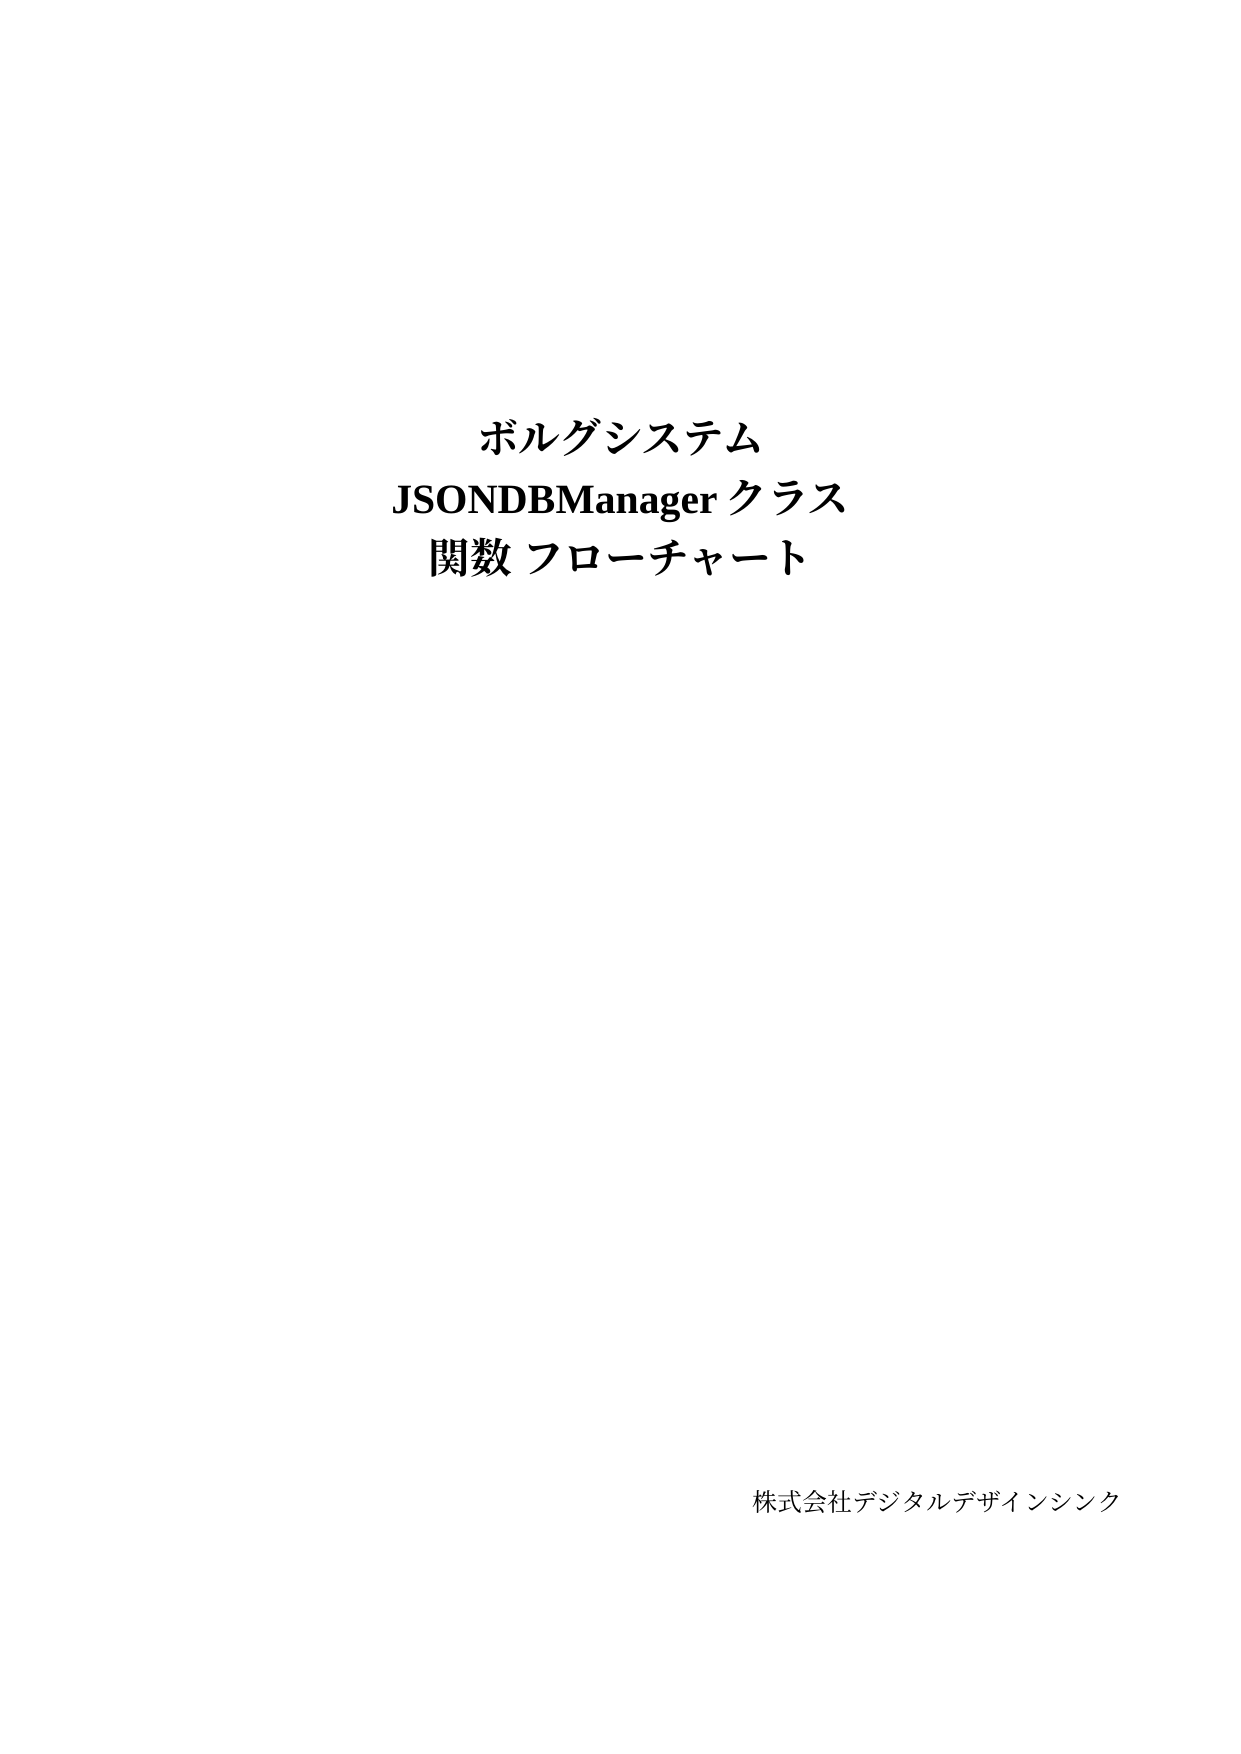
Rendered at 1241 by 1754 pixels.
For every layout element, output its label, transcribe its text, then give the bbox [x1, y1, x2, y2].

text 関数 フローチャート [118, 525, 1122, 585]
text ボルグシステム [118, 406, 1122, 466]
text 株式会社デジタルデザインシンク [118, 1483, 1122, 1519]
text JSONDBManagerクラス [118, 466, 1122, 525]
